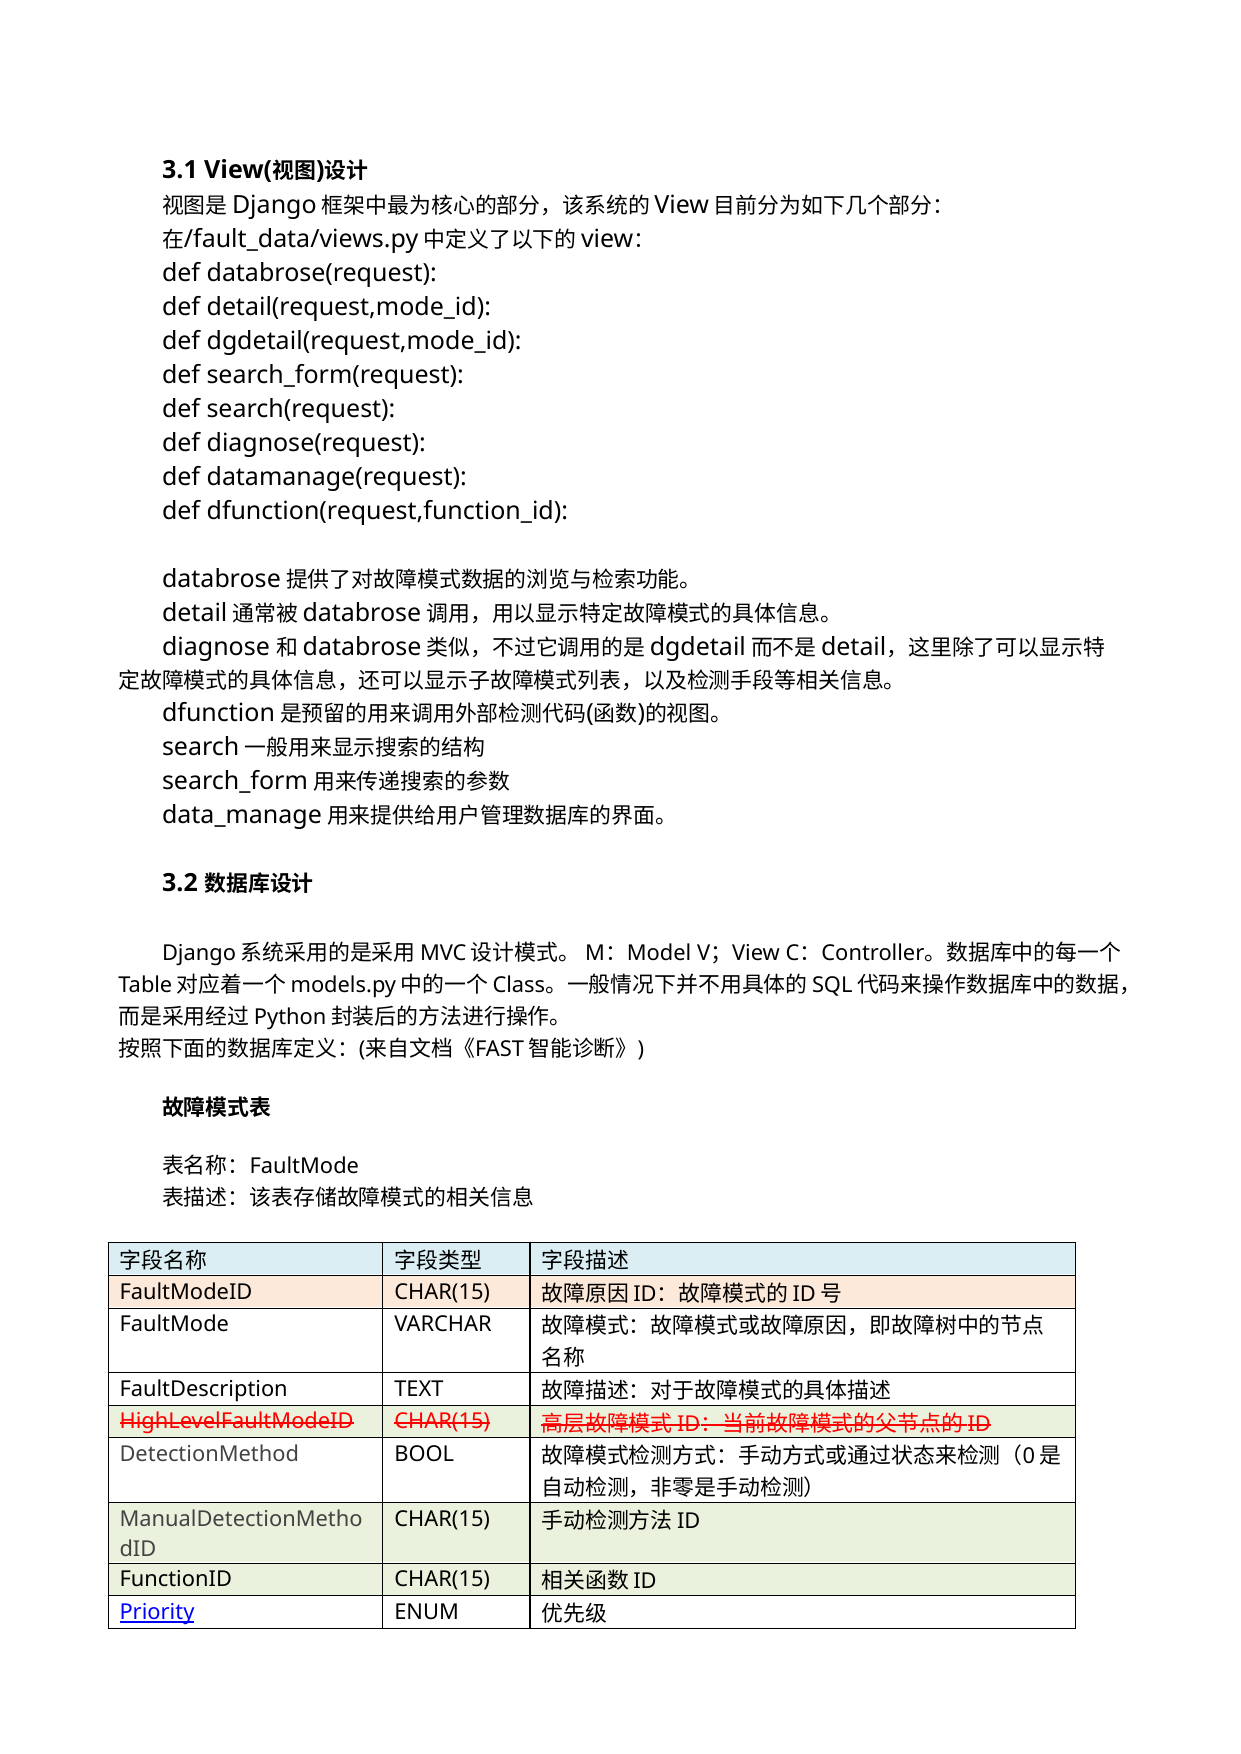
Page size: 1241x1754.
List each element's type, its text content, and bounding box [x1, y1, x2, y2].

table_cell 故障模式检测方式：手动方式或通过状态来检测（0是自动检测，非零是手动检测） [531, 1438, 1075, 1502]
table_cell 相关函数ID [531, 1564, 1075, 1595]
text def dfunction(request,function_id): [118, 493, 1122, 527]
table_cell TEXT [383, 1373, 529, 1404]
table_header 字段描述 [531, 1243, 1075, 1274]
text Django系统采用的是采用MVC设计模式。 M：Model V；View C：Controller。数据库中的每一个Table对应着一个models.py中的一个Class。一般情况下并不用具体的SQL代码来操作数据库中的数据，而是采用经过Python封装后的方法进行操作。 [118, 933, 1122, 1031]
text def diagnose(request): [118, 425, 1122, 459]
table_cell VARCHAR [383, 1309, 529, 1372]
table_cell BOOL [383, 1438, 529, 1502]
text 表描述：该表存储故障模式的相关信息 [118, 1180, 1122, 1212]
text 在/fault_data/views.py中定义了以下的view： [118, 220, 1122, 254]
table_cell 优先级 [531, 1596, 1075, 1628]
table_cell Priority [109, 1596, 382, 1628]
table_cell FaultModeID [109, 1276, 382, 1307]
table_cell 故障原因ID：故障模式的ID号 [531, 1276, 1075, 1307]
text data_manage用来提供给用户管理数据库的界面。 [118, 797, 1122, 831]
table_cell FaultMode [109, 1309, 382, 1372]
table_header 字段类型 [383, 1243, 529, 1274]
table_cell 高层故障模式ID：当前故障模式的父节点的ID [531, 1406, 1075, 1437]
text diagnose 和databrose类似，不过它调用的是dgdetail而不是detail，这里除了可以显示特定故障模式的具体信息，还可以显示子故障模式列表，以及检测手段等相关信息。 [118, 629, 1122, 695]
text databrose提供了对故障模式数据的浏览与检索功能。 [118, 561, 1122, 595]
table_cell CHAR(15) [383, 1503, 529, 1562]
text search_form用来传递搜索的参数 [118, 763, 1122, 797]
table_cell 手动检测方法ID [531, 1503, 1075, 1562]
text 表名称：FaultMode [118, 1148, 1122, 1180]
table_header 字段名称 [109, 1243, 382, 1274]
table_cell CHAR(15) [383, 1564, 529, 1595]
text def datamanage(request): [118, 459, 1122, 493]
text def search_form(request): [118, 357, 1122, 391]
table_cell CHAR(15) [383, 1406, 529, 1437]
table_cell CHAR(15) [383, 1276, 529, 1307]
subtitle 故障模式表 [118, 1090, 1122, 1121]
text detail通常被databrose调用，用以显示特定故障模式的具体信息。 [118, 595, 1122, 629]
text 视图是Django框架中最为核心的部分，该系统的View目前分为如下几个部分： [118, 186, 1122, 220]
table_cell 故障模式：故障模式或故障原因，即故障树中的节点名称 [531, 1309, 1075, 1372]
text def dgdetail(request,mode_id): [118, 322, 1122, 357]
table_cell DetectionMethod [109, 1438, 382, 1502]
text dfunction是预留的用来调用外部检测代码(函数)的视图。 [118, 695, 1122, 729]
text def databrose(request): [118, 254, 1122, 288]
text 按照下面的数据库定义：(来自文档《FAST智能诊断》) [118, 1031, 1122, 1063]
table_cell HighLevelFaultModeID [109, 1406, 382, 1437]
table_cell 故障描述：对于故障模式的具体描述 [531, 1373, 1075, 1404]
text search一般用来显示搜索的结构 [118, 729, 1122, 763]
text 3.2 数据库设计 [118, 865, 1122, 899]
text def search(request): [118, 391, 1122, 425]
text def detail(request,mode_id): [118, 288, 1122, 322]
table_cell ENUM [383, 1596, 529, 1628]
table_cell ManualDetectionMethodID [109, 1503, 382, 1562]
text 3.1 View(视图)设计 [118, 152, 1122, 186]
table_cell FaultDescription [109, 1373, 382, 1404]
table_cell FunctionID [109, 1564, 382, 1595]
